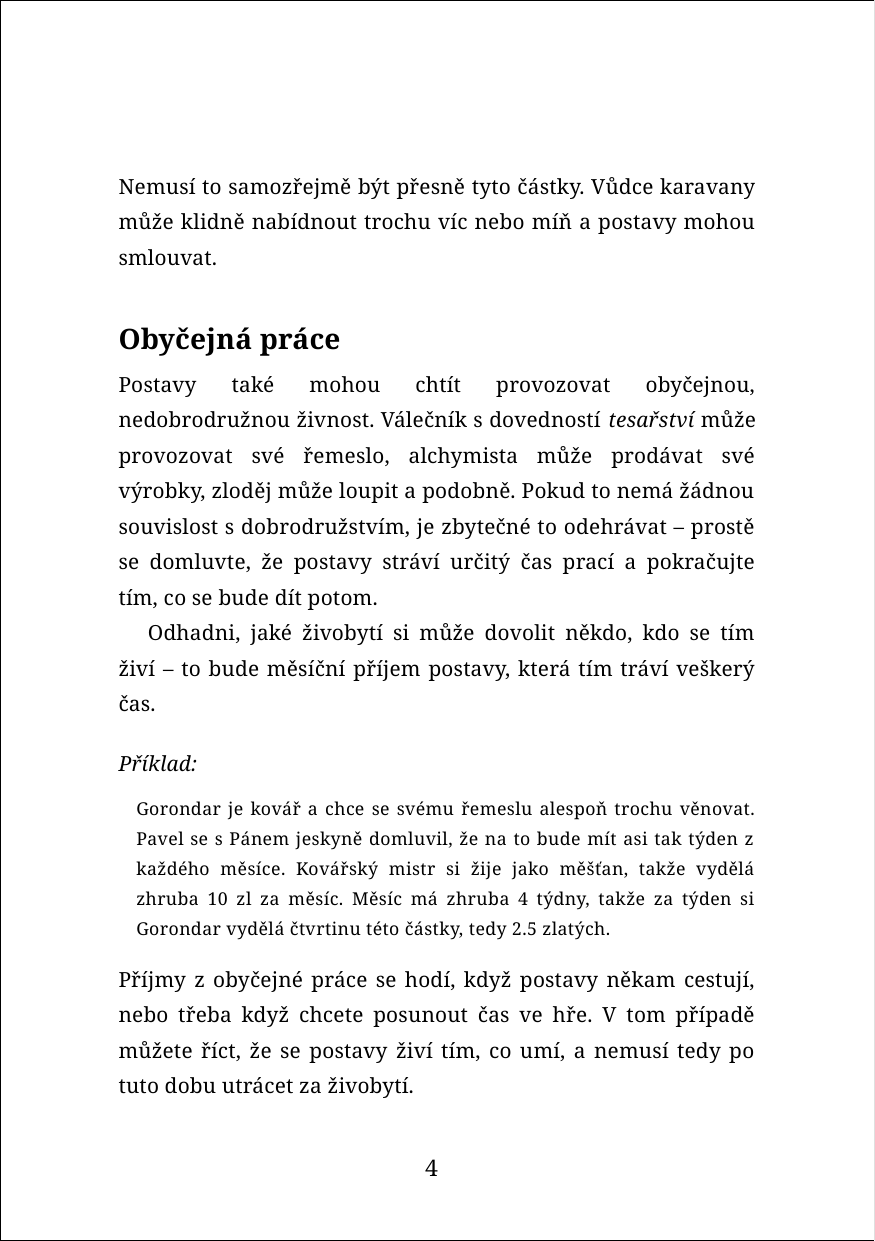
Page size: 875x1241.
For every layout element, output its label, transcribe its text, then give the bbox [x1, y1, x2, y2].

text Postavy také mohou chtít provozovat obyčejnou, nedobrodružnou živnost. Válečník s dovedností tesařství může provozovat své řemeslo, alchymista může prodávat své výrobky, zloděj může loupit a podobně. Pokud to nemá žádnou souvislost s dobrodružstvím, je zbytečné to odehrávat – prostě se domluvte, že postavy stráví určitý čas prací a pokračujte tím, co se bude dít potom. Odhadni, jaké živobytí si může dovolit někdo, kdo se tím živí – to bude měsíční příjem postavy, která tím tráví veškerý čas. [118, 370, 756, 718]
text Nemusí to samozřejmě být přesně tyto částky. Vůdce karavany může klidně nabídnout trochu víc nebo míň a postavy mohou smlouvat. [118, 172, 756, 271]
subtitle Obyčejná práce [118, 320, 756, 358]
text Příklad: [118, 749, 756, 777]
text Gorondar je kovář a chce se svému řemeslu alespoň trochu věnovat. Pavel se s Pánem jeskyně domluvil, že na to bude mít asi tak týden z každého měsíce. Kovářský mistr si žije jako měšťan, takže vydělá zhruba 10 zl za měsíc. Měsíc má zhruba 4 týdny, takže za týden si Gorondar vydělá čtvrtinu této částky, tedy 2.5 zlatých. [136, 796, 756, 941]
text Příjmy z obyčejné práce se hodí, když postavy někam cestují, nebo třeba když chcete posunout čas ve hře. V tom případě můžete říct, že se postavy živí tím, co umí, a nemusí tedy po tuto dobu utrácet za živobytí. [118, 965, 756, 1100]
